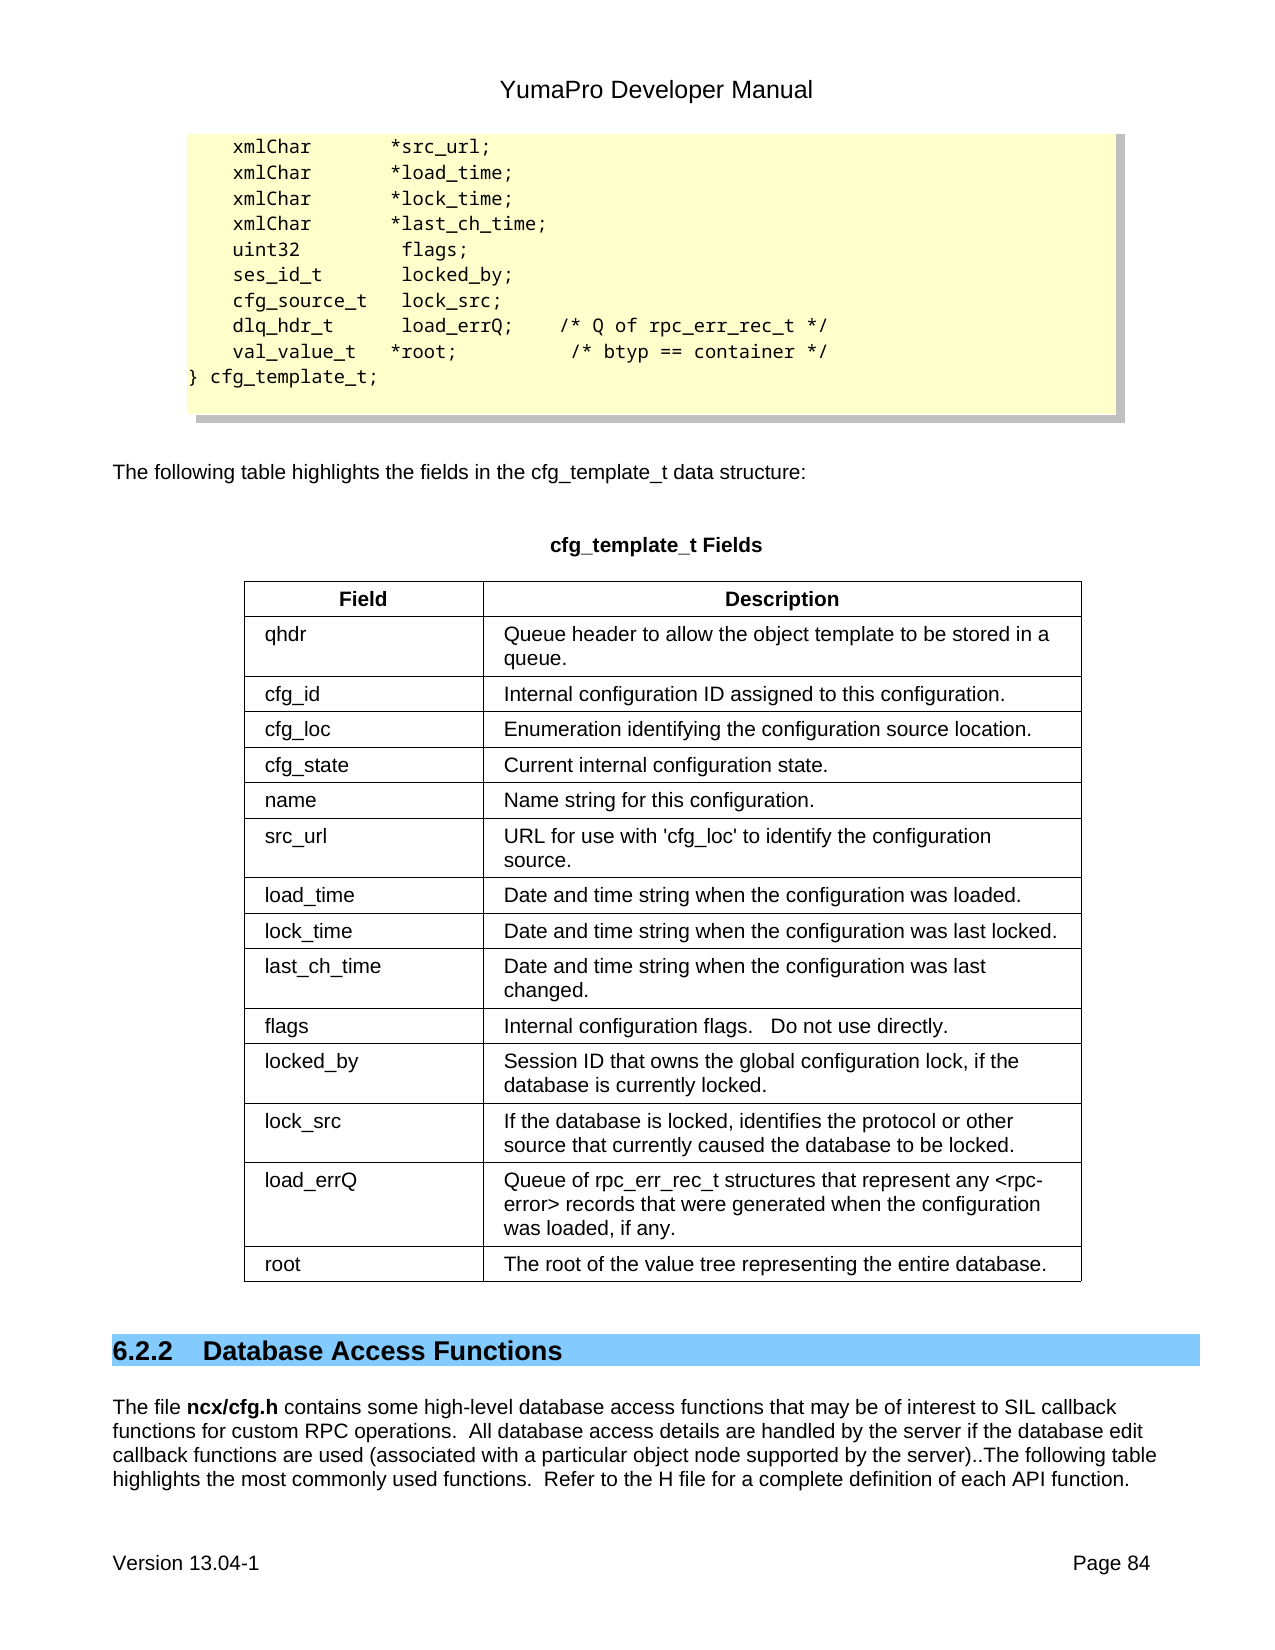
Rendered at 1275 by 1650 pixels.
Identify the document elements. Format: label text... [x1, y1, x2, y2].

text xmlChar *load_time; [187, 159, 1116, 185]
table_cell Internal configuration flags. Do not use directly. [484, 1009, 1081, 1043]
table_cell flags [245, 1009, 483, 1043]
subtitle Database Access Functions [112, 1334, 1200, 1366]
text cfg_source_t lock_src; [187, 287, 1116, 312]
table_cell src_url [245, 819, 483, 877]
text xmlChar *lock_time; [187, 185, 1116, 210]
table_header Field [245, 582, 483, 616]
table_cell load_time [245, 878, 483, 913]
table_cell cfg_state [245, 748, 483, 782]
table_cell Session ID that owns the global configuration lock, if the database is currently locked. [484, 1044, 1081, 1103]
table_cell root [245, 1247, 483, 1281]
table_cell Name string for this configuration. [484, 783, 1081, 818]
table_header Description [484, 582, 1081, 616]
table_cell cfg_id [245, 677, 483, 711]
table_cell last_ch_time [245, 949, 483, 1008]
text xmlChar *src_url; [187, 134, 1116, 159]
table_cell Enumeration identifying the configuration source location. [484, 712, 1081, 747]
text The following table highlights the fields in the cfg_template_t data structure: [112, 460, 1200, 484]
table_cell load_errQ [245, 1163, 483, 1246]
table_cell lock_time [245, 914, 483, 948]
table_cell The root of the value tree representing the entire database. [484, 1247, 1081, 1281]
text } cfg_template_t; [187, 363, 1116, 389]
table_cell URL for use with 'cfg_loc' to identify the configuration source. [484, 819, 1081, 877]
text val_value_t *root; /* btyp == container */ [187, 338, 1116, 363]
table_cell Current internal configuration state. [484, 748, 1081, 782]
text ses_id_t locked_by; [187, 261, 1116, 287]
text uint32 flags; [187, 236, 1116, 261]
table_cell Queue of rpc_err_rec_t structures that represent any <rpc-error> records that were generated when the configuration was loaded, if any. [484, 1163, 1081, 1246]
table_cell locked_by [245, 1044, 483, 1103]
text xmlChar *last_ch_time; [187, 210, 1116, 236]
table_cell Date and time string when the configuration was last locked. [484, 914, 1081, 948]
table_cell name [245, 783, 483, 818]
table_cell qhdr [245, 617, 483, 676]
subtitle cfg_template_t Fields [127, 533, 1185, 557]
table_cell cfg_loc [245, 712, 483, 747]
table_cell Date and time string when the configuration was loaded. [484, 878, 1081, 913]
table_cell lock_src [245, 1104, 483, 1162]
table_cell Queue header to allow the object template to be stored in a queue. [484, 617, 1081, 676]
table_cell Internal configuration ID assigned to this configuration. [484, 677, 1081, 711]
table_cell Date and time string when the configuration was last changed. [484, 949, 1081, 1008]
text The file ncx/cfg.h contains some high-level database access functions that may be of interest to SIL callback functions for custom RPC operations. All database access details are handled by the server if the database edit callback functions are used (associated with a particular object node supported by the server)..The following table highlights the most commonly used functions. Refer to the H file for a complete definition of each API function. [112, 1395, 1200, 1491]
table_cell If the database is locked, identifies the protocol or other source that currently caused the database to be locked. [484, 1104, 1081, 1162]
text dlq_hdr_t load_errQ; /* Q of rpc_err_rec_t */ [187, 312, 1116, 338]
